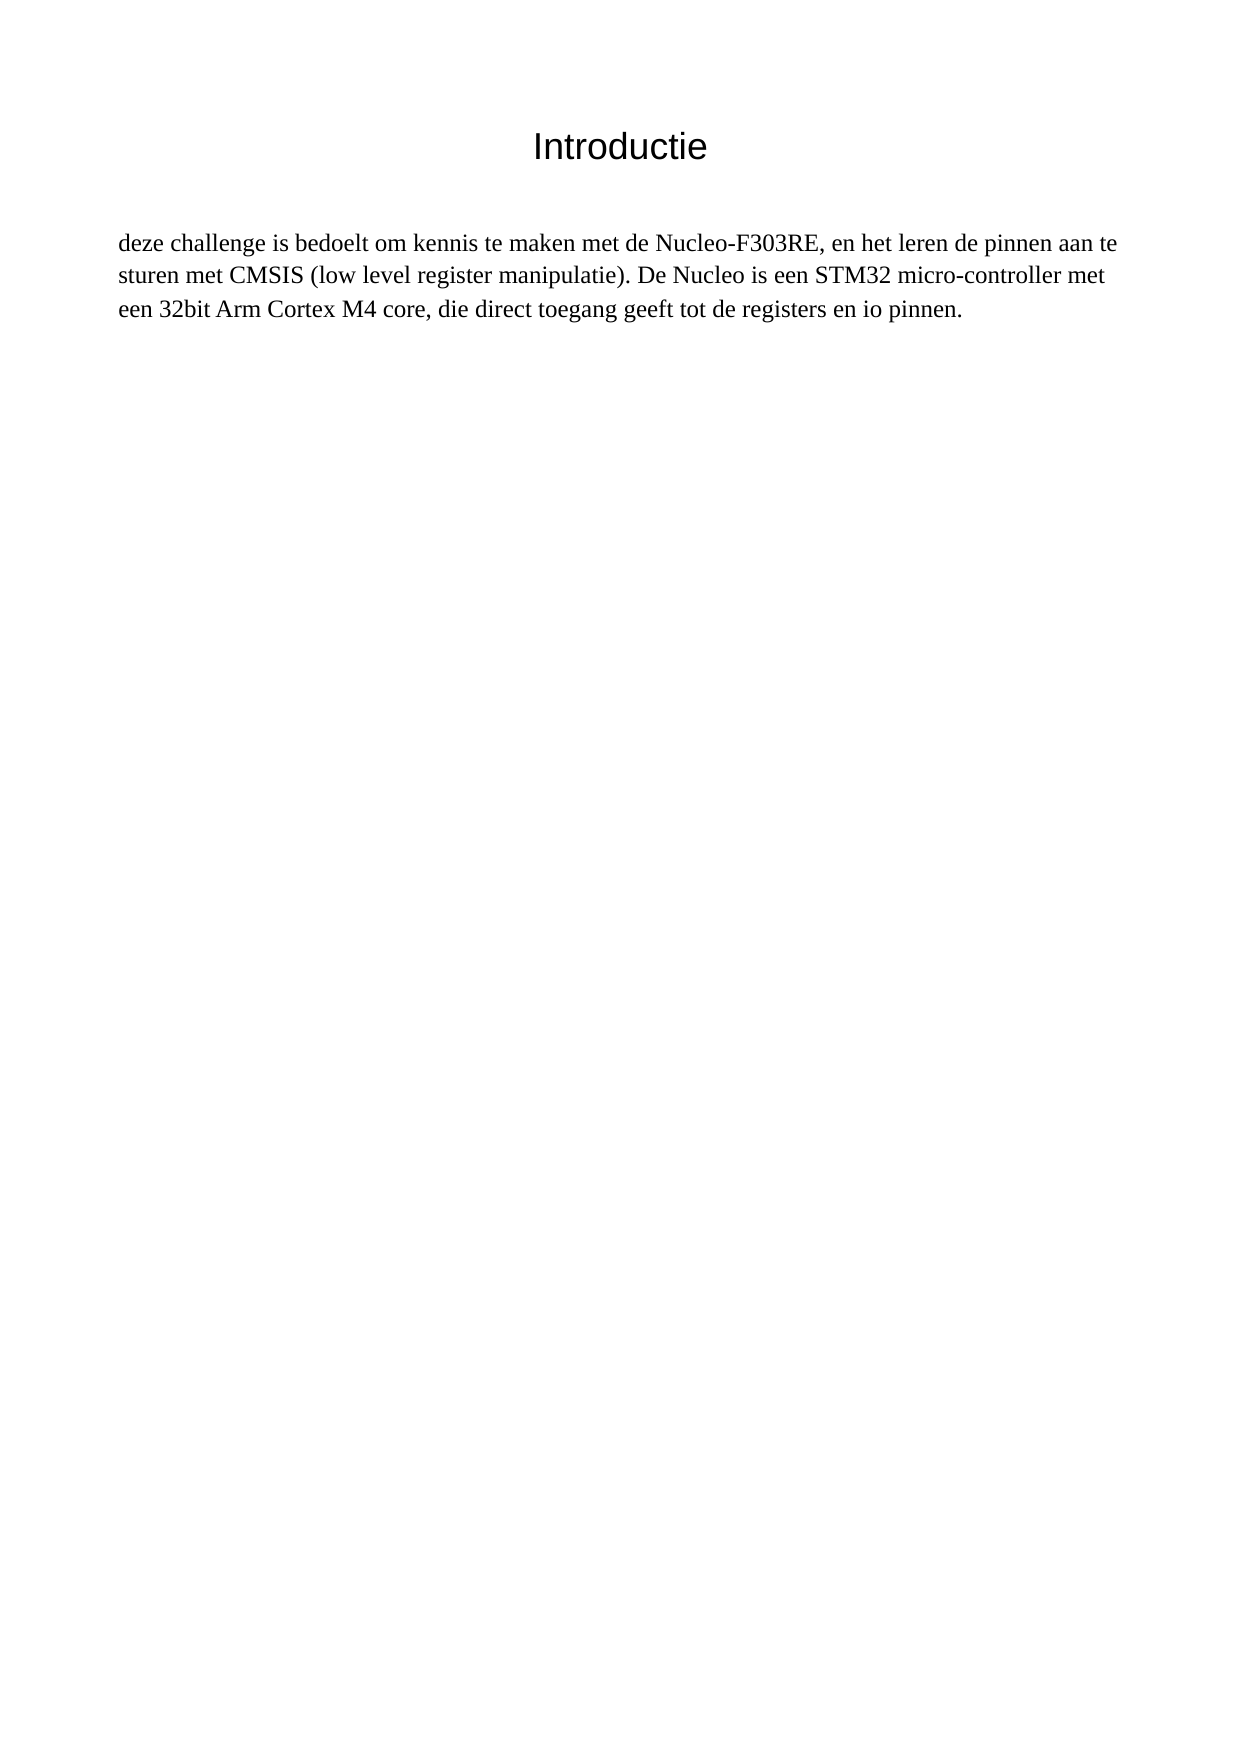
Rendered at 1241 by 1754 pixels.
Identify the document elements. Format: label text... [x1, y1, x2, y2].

text deze challenge is bedoelt om kennis te maken met de Nucleo-F303RE, en het leren de pinnen aan te sturen met CMSIS (low level register manipulatie). De Nucleo is een STM32 micro-controller met een 32bit Arm Cortex M4 core, die direct toegang geeft tot de registers en io pinnen. [118, 228, 1122, 322]
subtitle Introductie [118, 124, 1122, 167]
